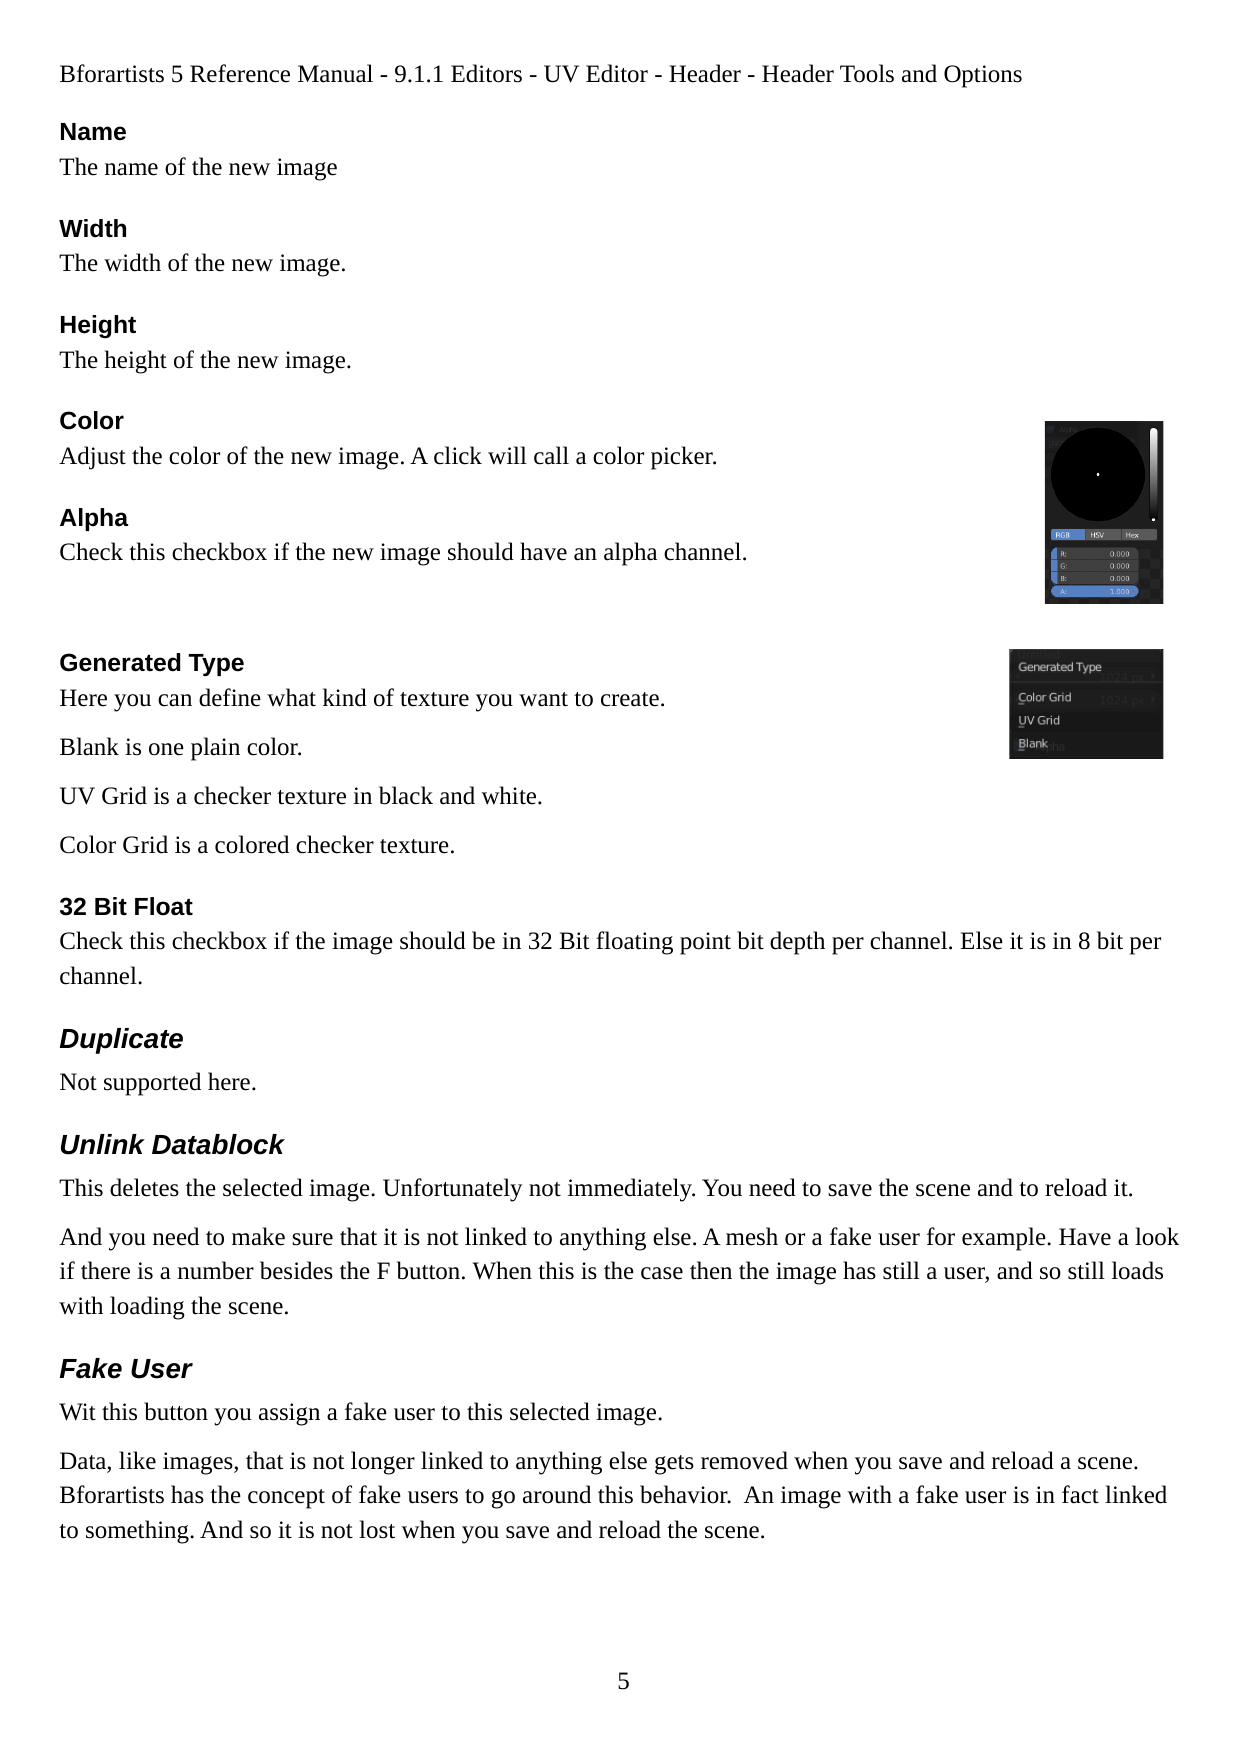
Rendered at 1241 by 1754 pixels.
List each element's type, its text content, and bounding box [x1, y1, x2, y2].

text The height of the new image. [59, 345, 1181, 373]
subtitle Duplicate [59, 1022, 1181, 1054]
subtitle Alpha [59, 503, 1044, 531]
text Check this checkbox if the new image should have an alpha channel. [59, 537, 1044, 566]
picture [1044, 421, 1164, 604]
text The width of the new image. [59, 248, 1181, 277]
subtitle Color [59, 406, 1181, 435]
text Here you can define what kind of texture you want to create. [59, 683, 1009, 712]
subtitle [1164, 503, 1181, 531]
text Data, like images, that is not longer linked to anything else gets removed when you save and reload a scene. Bforartists has the concept of fake users to go around this behavior. An image with a fake user is in fact linked to something. And so it is not lost when you save and reload the scene. [59, 1446, 1181, 1543]
text UV Grid is a checker texture in black and white. [59, 781, 1181, 810]
text Color Grid is a colored checker texture. [59, 830, 1181, 859]
text Check this checkbox if the image should be in 32 Bit floating point bit depth per channel. Else it is in 8 bit per channel. [59, 926, 1181, 990]
subtitle Generated Type [59, 648, 1181, 677]
text Adjust the color of the new image. A click will call a color picker. [59, 441, 1044, 470]
subtitle Width [59, 214, 1181, 242]
text The name of the new image [59, 152, 1181, 181]
subtitle 32 Bit Float [59, 892, 1181, 920]
text Wit this button you assign a fake user to this selected image. [59, 1397, 1181, 1426]
text This deletes the selected image. Unfortunately not immediately. You need to save the scene and to reload it. [59, 1173, 1181, 1202]
text Not supported here. [59, 1067, 1181, 1096]
text Blank is one plain color. [59, 732, 1181, 761]
subtitle Fake User [59, 1352, 1181, 1384]
subtitle Height [59, 310, 1181, 338]
picture [1009, 649, 1164, 759]
subtitle Unlink Datablock [59, 1128, 1181, 1160]
subtitle Name [59, 117, 1181, 146]
text And you need to make sure that it is not linked to anything else. A mesh or a fake user for example. Have a look if there is a number besides the F button. When this is the case then the image has still a user, and so still loads with loading the scene. [59, 1222, 1181, 1319]
